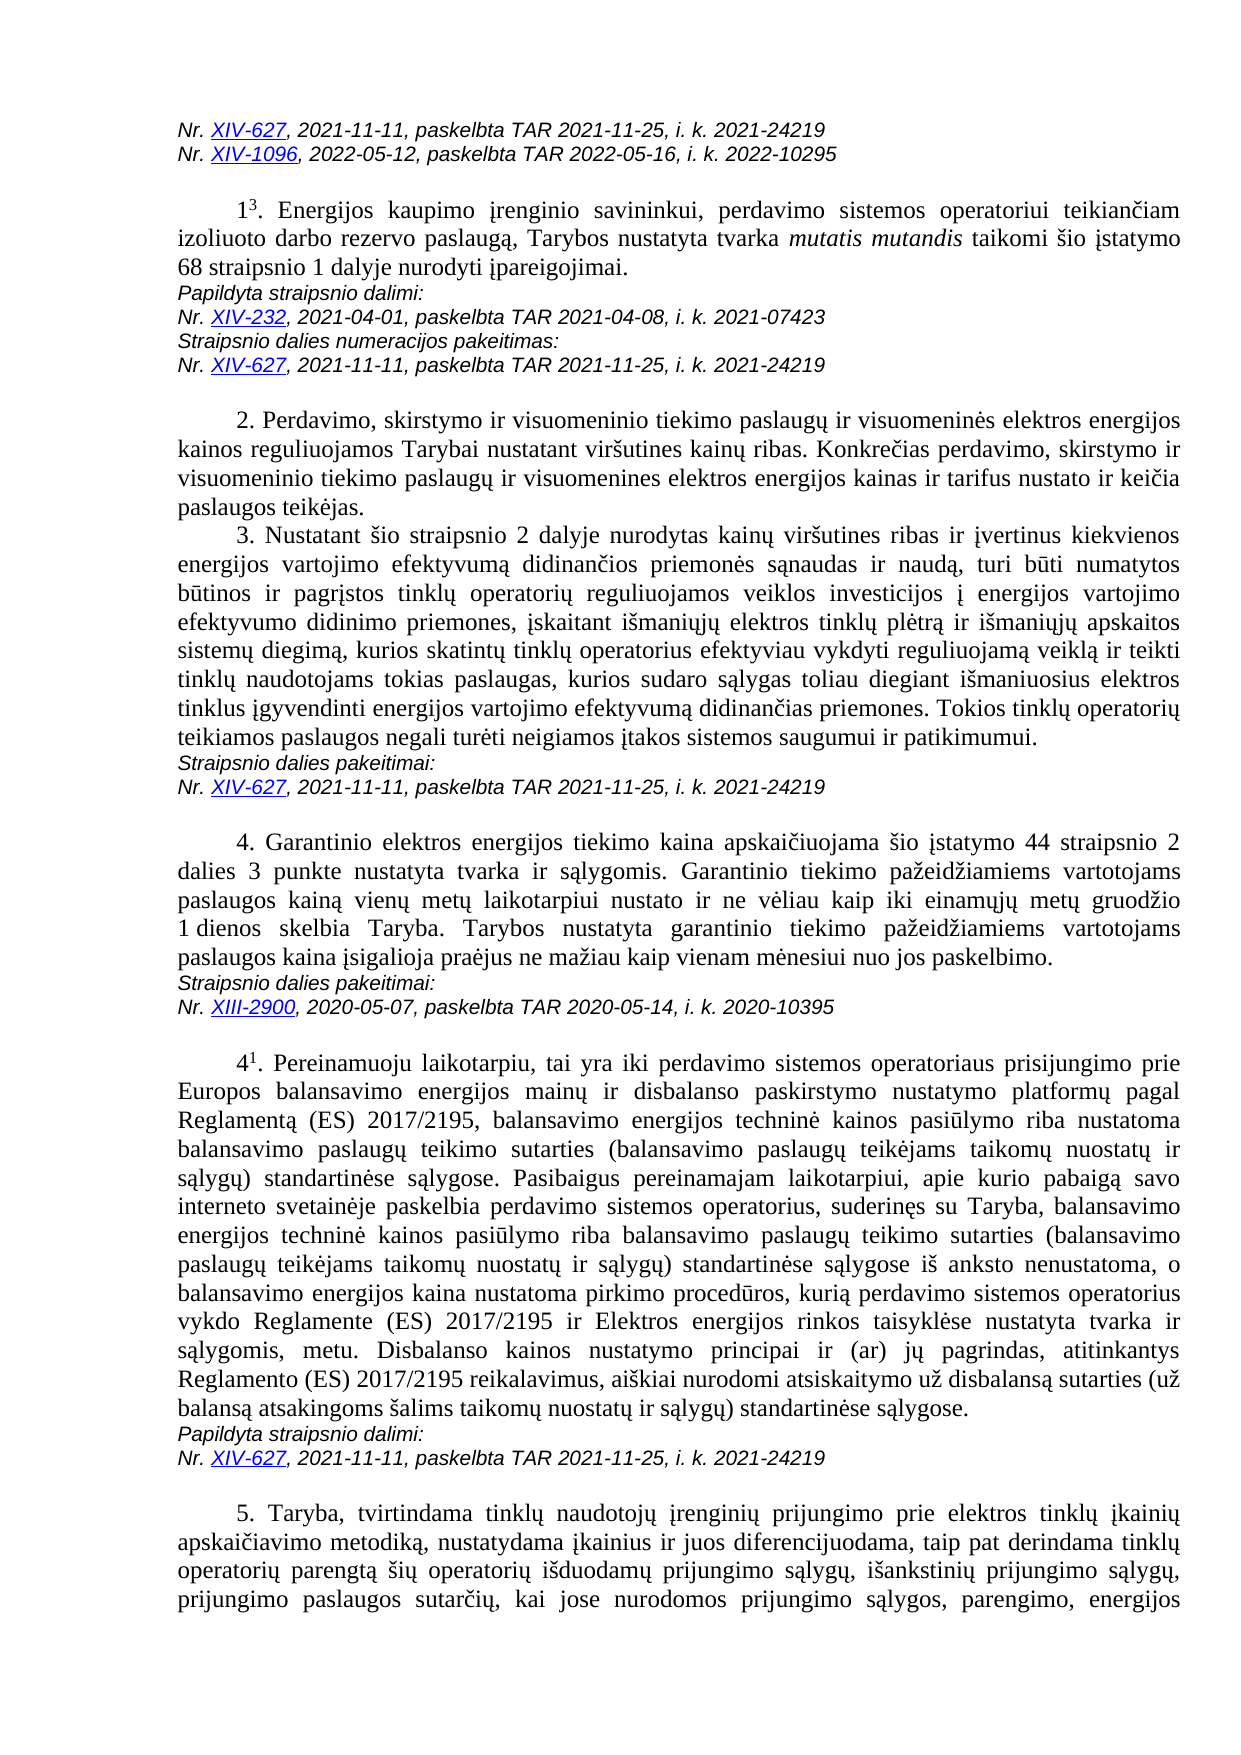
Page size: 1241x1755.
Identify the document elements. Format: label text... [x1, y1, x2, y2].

text Papildyta straipsnio dalimi: [177, 281, 1181, 305]
text Papildyta straipsnio dalimi: [177, 1421, 1181, 1445]
text Straipsnio dalies pakeitimai: [177, 751, 1181, 774]
text 2. Perdavimo, skirstymo ir visuomeninio tiekimo paslaugų ir visuomeninės elektros energijos kainos reguliuojamos Tarybai nustatant viršutines kainų ribas. Konkrečias perdavimo, skirstymo ir visuomeninio tiekimo paslaugų ir visuomenines elektros energijos kainas ir tarifus nustato ir keičia paslaugos teikėjas. [177, 406, 1181, 521]
text Straipsnio dalies pakeitimai: [177, 971, 1181, 995]
text 4. Garantinio elektros energijos tiekimo kaina apskaičiuojama šio įstatymo 44 straipsnio 2 dalies 3 punkte nustatyta tvarka ir sąlygomis. Garantinio tiekimo pažeidžiamiems vartotojams paslaugos kainą vienų metų laikotarpiui nustato ir ne vėliau kaip iki einamųjų metų gruodžio 1 dienos skelbia Taryba. Tarybos nustatyta garantinio tiekimo pažeidžiamiems vartotojams paslaugos kaina įsigalioja praėjus ne mažiau kaip vienam mėnesiui nuo jos paskelbimo. [177, 827, 1181, 971]
text Nr. XIII-2900, 2020-05-07, paskelbta TAR 2020-05-14, i. k. 2020-10395 [177, 995, 1181, 1019]
text Nr. XIV-627, 2021-11-11, paskelbta TAR 2021-11-25, i. k. 2021-24219 [177, 118, 1181, 142]
text 3. Nustatant šio straipsnio 2 dalyje nurodytas kainų viršutines ribas ir įvertinus kiekvienos energijos vartojimo efektyvumą didinančios priemonės sąnaudas ir naudą, turi būti numatytos būtinos ir pagrįstos tinklų operatorių reguliuojamos veiklos investicijos į energijos vartojimo efektyvumo didinimo priemones, įskaitant išmaniųjų elektros tinklų plėtrą ir išmaniųjų apskaitos sistemų diegimą, kurios skatintų tinklų operatorius efektyviau vykdyti reguliuojamą veiklą ir teikti tinklų naudotojams tokias paslaugas, kurios sudaro sąlygas toliau diegiant išmaniuosius elektros tinklus įgyvendinti energijos vartojimo efektyvumą didinančias priemones. Tokios tinklų operatorių teikiamos paslaugos negali turėti neigiamos įtakos sistemos saugumui ir patikimumui. [177, 521, 1181, 751]
text Nr. XIV-627, 2021-11-11, paskelbta TAR 2021-11-25, i. k. 2021-24219 [177, 774, 1181, 798]
text Nr. XIV-627, 2021-11-11, paskelbta TAR 2021-11-25, i. k. 2021-24219 [177, 1445, 1181, 1469]
text Straipsnio dalies numeracijos pakeitimas: [177, 329, 1181, 353]
text Nr. XIV-232, 2021-04-01, paskelbta TAR 2021-04-08, i. k. 2021-07423 [177, 305, 1181, 329]
text Nr. XIV-1096, 2022-05-12, paskelbta TAR 2022-05-16, i. k. 2022-10295 [177, 142, 1181, 166]
text Nr. XIV-627, 2021-11-11, paskelbta TAR 2021-11-25, i. k. 2021-24219 [177, 353, 1181, 377]
text 13. Energijos kaupimo įrenginio savininkui, perdavimo sistemos operatoriui teikiančiam izoliuoto darbo rezervo paslaugą, Tarybos nustatyta tvarka mutatis mutandis taikomi šio įstatymo 68 straipsnio 1 dalyje nurodyti įpareigojimai. [177, 195, 1181, 281]
text 5. Taryba, tvirtindama tinklų naudotojų įrenginių prijungimo prie elektros tinklų įkainių apskaičiavimo metodiką, nustatydama įkainius ir juos diferencijuodama, taip pat derindama tinklų operatorių parengtą šių operatorių išduodamų prijungimo sąlygų, išankstinių prijungimo sąlygų, prijungimo paslaugos sutarčių, kai jose nurodomos prijungimo sąlygos, parengimo, energijos [177, 1498, 1181, 1613]
text 41. Pereinamuoju laikotarpiu, tai yra iki perdavimo sistemos operatoriaus prisijungimo prie Europos balansavimo energijos mainų ir disbalanso paskirstymo nustatymo platformų pagal Reglamentą (ES) 2017/2195, balansavimo energijos techninė kainos pasiūlymo riba nustatoma balansavimo paslaugų teikimo sutarties (balansavimo paslaugų teikėjams taikomų nuostatų ir sąlygų) standartinėse sąlygose. Pasibaigus pereinamajam laikotarpiui, apie kurio pabaigą savo interneto svetainėje paskelbia perdavimo sistemos operatorius, suderinęs su Taryba, balansavimo energijos techninė kainos pasiūlymo riba balansavimo paslaugų teikimo sutarties (balansavimo paslaugų teikėjams taikomų nuostatų ir sąlygų) standartinėse sąlygose iš anksto nenustatoma, o balansavimo energijos kaina nustatoma pirkimo procedūros, kurią perdavimo sistemos operatorius vykdo Reglamente (ES) 2017/2195 ir Elektros energijos rinkos taisyklėse nustatyta tvarka ir sąlygomis, metu. Disbalanso kainos nustatymo principai ir (ar) jų pagrindas, atitinkantys Reglamento (ES) 2017/2195 reikalavimus, aiškiai nurodomi atsiskaitymo už disbalansą sutarties (už balansą atsakingoms šalims taikomų nuostatų ir sąlygų) standartinėse sąlygose. [177, 1048, 1181, 1421]
